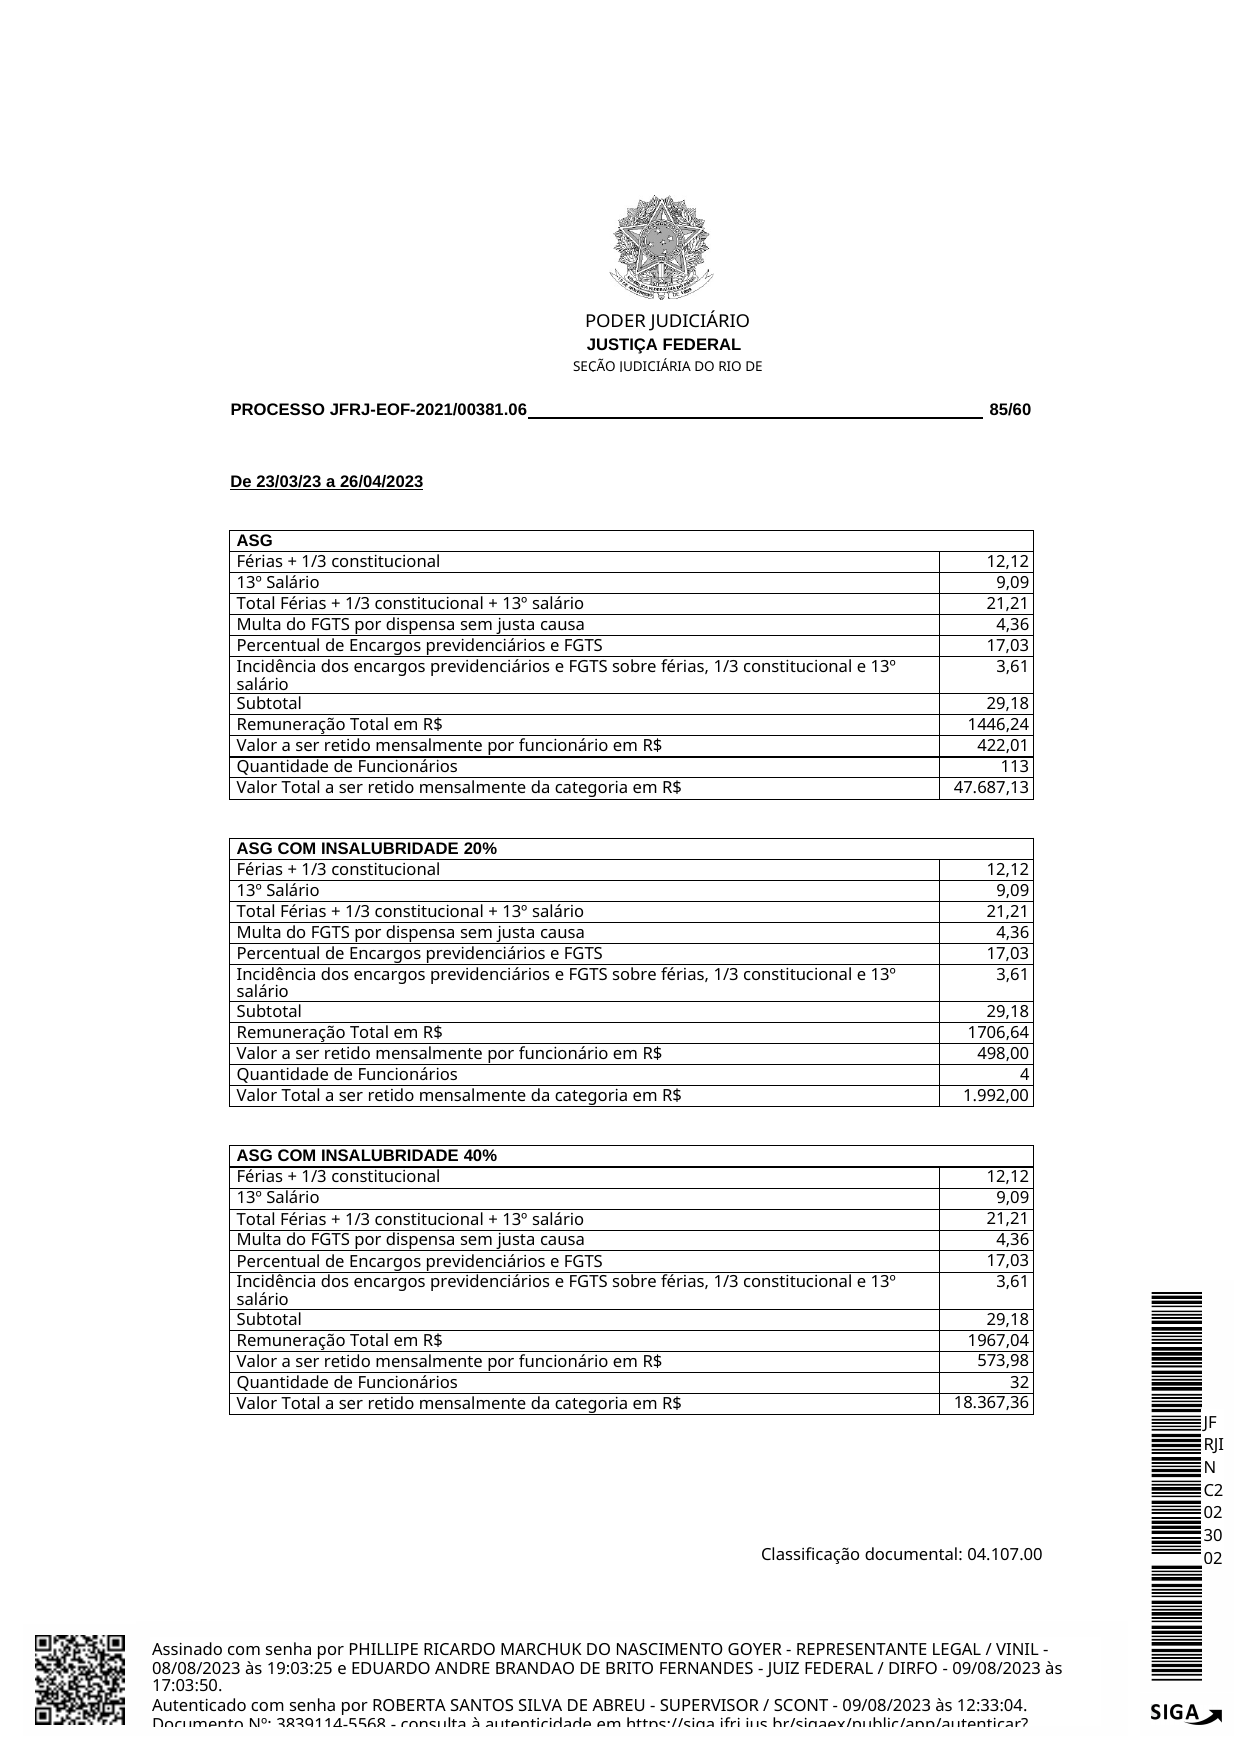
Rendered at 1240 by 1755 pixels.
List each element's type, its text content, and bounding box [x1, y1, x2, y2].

table_cell Incidência dos encargos previdenciários e FGTS sobre férias, 1/3 constitucional e 13º salário [230, 965, 939, 1001]
table_cell 13º Salário [230, 573, 939, 593]
table_cell Valor a ser retido mensalmente por funcionário em R$ [230, 736, 939, 756]
table_header ASG COM INSALUBRIDADE 20% [230, 839, 1033, 859]
table_cell Remuneração Total em R$ [230, 715, 939, 735]
table_cell 498,00 [940, 1044, 1033, 1064]
table_cell Valor Total a ser retido mensalmente da categoria em R$ [230, 778, 939, 798]
table_cell Incidência dos encargos previdenciários e FGTS sobre férias, 1/3 constitucional e 13º salário [230, 657, 939, 693]
table_cell 47.687,13 [940, 778, 1033, 798]
table_cell Percentual de Encargos previdenciários e FGTS [230, 944, 939, 964]
table_cell 21,21 [940, 594, 1033, 614]
table_cell 1446,24 [940, 715, 1033, 735]
table_cell 21,21 [940, 902, 1033, 922]
table_cell 4,36 [940, 1231, 1033, 1250]
table_cell Subtotal [230, 1002, 939, 1022]
table_cell 29,18 [940, 1002, 1033, 1022]
table_cell 29,18 [940, 1310, 1033, 1330]
table_cell Total Férias + 1/3 constitucional + 13º salário [230, 594, 939, 614]
table_cell 4 [940, 1065, 1033, 1085]
table_cell 18.367,36 [940, 1394, 1033, 1414]
table_cell 113 [940, 758, 1033, 777]
table_cell Subtotal [230, 1310, 939, 1330]
table_cell Valor Total a ser retido mensalmente da categoria em R$ [230, 1086, 939, 1106]
table_cell Subtotal [230, 694, 939, 714]
table_cell 4,36 [940, 615, 1033, 635]
table_cell Incidência dos encargos previdenciários e FGTS sobre férias, 1/3 constitucional e 13º salário [230, 1273, 939, 1308]
table_cell 12,12 [940, 1168, 1033, 1187]
table_cell Quantidade de Funcionários [230, 1373, 939, 1393]
table_cell 32 [940, 1373, 1033, 1393]
table_cell 17,03 [940, 636, 1033, 656]
table_header ASG COM INSALUBRIDADE 40% [230, 1146, 1033, 1166]
table_cell 9,09 [940, 1189, 1033, 1208]
table_cell 3,61 [940, 965, 1033, 1001]
table_cell Percentual de Encargos previdenciários e FGTS [230, 636, 939, 656]
table_cell 12,12 [940, 860, 1033, 880]
table_cell Férias + 1/3 constitucional [230, 552, 939, 572]
table_header ASG [230, 531, 1033, 551]
table_cell 1.992,00 [940, 1086, 1033, 1106]
table_cell Valor a ser retido mensalmente por funcionário em R$ [230, 1044, 939, 1064]
table_cell Total Férias + 1/3 constitucional + 13º salário [230, 902, 939, 922]
text JFRJINC202300236 [1203, 1410, 1224, 1564]
table_cell Remuneração Total em R$ [230, 1331, 939, 1351]
table_cell Férias + 1/3 constitucional [230, 1168, 939, 1187]
table_cell 21,21 [940, 1210, 1033, 1229]
table_cell 13º Salário [230, 1189, 939, 1208]
table_cell 1706,64 [940, 1023, 1033, 1043]
table_cell Total Férias + 1/3 constitucional + 13º salário [230, 1210, 939, 1229]
table_cell 3,61 [940, 657, 1033, 693]
table_cell Quantidade de Funcionários [230, 758, 939, 777]
table_cell 4,36 [940, 923, 1033, 943]
table_cell 422,01 [940, 736, 1033, 756]
table_cell Multa do FGTS por dispensa sem justa causa [230, 1231, 939, 1250]
table_cell Quantidade de Funcionários [230, 1065, 939, 1085]
table_cell Valor a ser retido mensalmente por funcionário em R$ [230, 1352, 939, 1372]
table_cell Percentual de Encargos previdenciários e FGTS [230, 1251, 939, 1272]
table_cell 17,03 [940, 1251, 1033, 1272]
table_cell 29,18 [940, 694, 1033, 714]
table_cell Multa do FGTS por dispensa sem justa causa [230, 615, 939, 635]
text Classificação documental: 04.107.00 [761, 1543, 1140, 1566]
table_cell 9,09 [940, 881, 1033, 901]
table_cell Remuneração Total em R$ [230, 1023, 939, 1043]
subtitle De 23/03/23 a 26/04/2023 [230, 472, 1239, 491]
table_cell 9,09 [940, 573, 1033, 593]
table_cell Férias + 1/3 constitucional [230, 860, 939, 880]
table_cell Multa do FGTS por dispensa sem justa causa [230, 923, 939, 943]
table_cell 573,98 [940, 1352, 1033, 1372]
table_cell 12,12 [940, 552, 1033, 572]
table_cell Valor Total a ser retido mensalmente da categoria em R$ [230, 1394, 939, 1414]
table_cell 13º Salário [230, 881, 939, 901]
table_cell 1967,04 [940, 1331, 1033, 1351]
table_cell 3,61 [940, 1273, 1033, 1308]
table_cell 17,03 [940, 944, 1033, 964]
